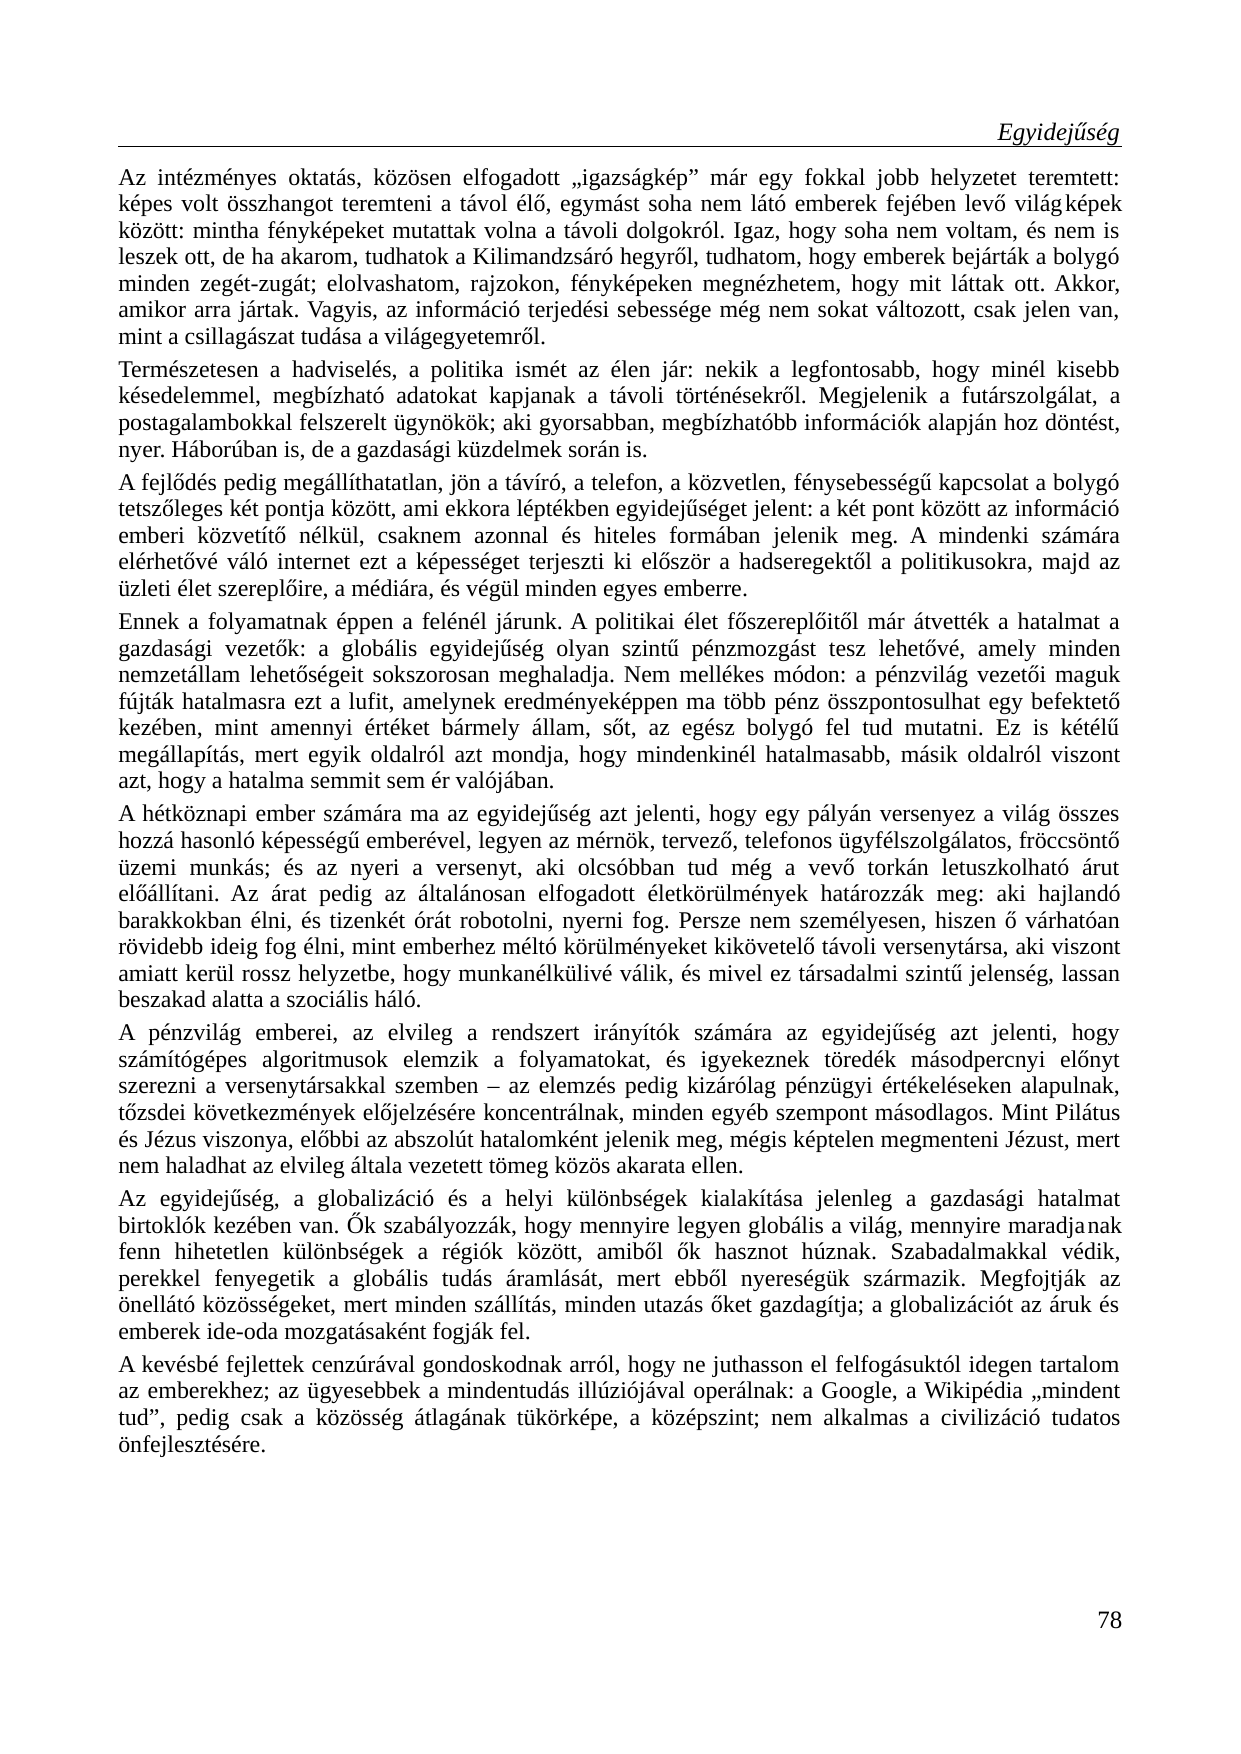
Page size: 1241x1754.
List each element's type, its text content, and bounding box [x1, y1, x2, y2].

text Ennek a folyamatnak éppen a felénél járunk. A politikai élet főszereplőitől már átvették a hatalmat a gazdasági vezetők: a globális egyidejűség olyan szintű pénzmozgást tesz lehetővé, amely minden nemzetállam lehetőségeit sokszorosan meghaladja. Nem mellékes módon: a pénzvilág vezetői maguk fújták hatalmasra ezt a lufit, amelynek eredményeképpen ma több pénz összpontosulhat egy befektető kezében, mint amennyi értéket bármely állam, sőt, az egész bolygó fel tud mutatni. Ez is kétélű megállapítás, mert egyik oldalról azt mondja, hogy mindenkinél hatalmasabb, másik oldalról viszont azt, hogy a hatalma semmit sem ér valójában. [118, 608, 1122, 794]
text A pénzvilág emberei, az elvileg a rendszert irányítók számára az egyidejűség azt jelenti, hogy számítógépes algoritmusok elemzik a folyamatokat, és igyekeznek töredék másodpercnyi előnyt szerezni a versenytársakkal szemben – az elemzés pedig kizárólag pénzügyi értékeléseken alapulnak, tőzsdei következmények előjelzésére koncentrálnak, minden egyéb szempont másodlagos. Mint Pilátus és Jézus viszonya, előbbi az abszolút hatalomként jelenik meg, mégis képtelen megmenteni Jézust, mert nem haladhat az elvileg általa vezetett tömeg közös akarata ellen. [118, 1019, 1122, 1179]
text Természetesen a hadviselés, a politika ismét az élen jár: nekik a legfontosabb, hogy minél kisebb késedelemmel, megbízható adatokat kapjanak a távoli történésekről. Megjelenik a futárszolgálat, a postagalambokkal felszerelt ügynökök; aki gyorsabban, megbízhatóbb információk alapján hoz döntést, nyer. Háborúban is, de a gazdasági küzdelmek során is. [118, 356, 1122, 462]
text Az intézményes oktatás, közösen elfogadott „igazságkép” már egy fokkal jobb helyzetet teremtett: képes volt összhangot teremteni a távol élő, egymást soha nem látó emberek fejében levő világ­képek között: mintha fényképeket mutattak volna a távoli dolgokról. Igaz, hogy soha nem voltam, és nem is leszek ott, de ha akarom, tudhatok a Kilimandzsáró hegyről, tudhatom, hogy emberek bejárták a bolygó minden zegét-zugát; elolvashatom, rajzokon, fényképeken megnézhetem, hogy mit láttak ott. Akkor, amikor arra jártak. Vagyis, az információ terjedési sebessége még nem sokat változott, csak jelen van, mint a csillagászat tudása a világegyetemről. [118, 164, 1122, 349]
text Az egyidejűség, a globalizáció és a helyi különbségek kialakítása jelenleg a gazdasági hatalmat birtoklók kezében van. Ők szabályozzák, hogy mennyire legyen globális a világ, mennyire maradja­nak fenn hihetetlen különbségek a régiók között, amiből ők hasznot húznak. Szabadalmakkal védik, perekkel fenyegetik a globális tudás áramlását, mert ebből nyereségük származik. Megfojtják az önellátó közösségeket, mert minden szállítás, minden utazás őket gazdagítja; a globalizációt az áruk és emberek ide-oda mozgatásaként fogják fel. [118, 1185, 1122, 1344]
text A fejlődés pedig megállíthatatlan, jön a távíró, a telefon, a közvetlen, fénysebességű kapcsolat a bolygó tetszőleges két pontja között, ami ekkora léptékben egyidejűséget jelent: a két pont között az információ emberi közvetítő nélkül, csaknem azonnal és hiteles formában jelenik meg. A mindenki számára elérhetővé váló internet ezt a képességet terjeszti ki először a hadseregektől a politikusokra, majd az üzleti élet szereplőire, a médiára, és végül minden egyes emberre. [118, 469, 1122, 602]
text A hétköznapi ember számára ma az egyidejűség azt jelenti, hogy egy pályán versenyez a világ összes hozzá hasonló képességű emberével, legyen az mérnök, tervező, telefonos ügyfélszolgálatos, fröccsöntő üzemi munkás; és az nyeri a versenyt, aki olcsóbban tud még a vevő torkán letuszkolható árut előállítani. Az árat pedig az általánosan elfogadott életkörülmények határozzák meg: aki hajlandó barakkokban élni, és tizenkét órát robotolni, nyerni fog. Persze nem személyesen, hiszen ő várhatóan rövidebb ideig fog élni, mint emberhez méltó körülményeket kikövetelő távoli versenytársa, aki viszont amiatt kerül rossz helyzetbe, hogy munkanélkülivé válik, és mivel ez társadalmi szintű jelenség, lassan beszakad alatta a szociális háló. [118, 800, 1122, 1013]
text A kevésbé fejlettek cenzúrával gondoskodnak arról, hogy ne juthasson el felfogásuktól idegen tartalom az emberekhez; az ügyesebbek a mindentudás illúziójával operálnak: a Google, a Wikipédia „mindent tud”, pedig csak a közösség átlagának tükörképe, a középszint; nem alkalmas a civilizáció tudatos önfejlesztésére. [118, 1351, 1122, 1457]
